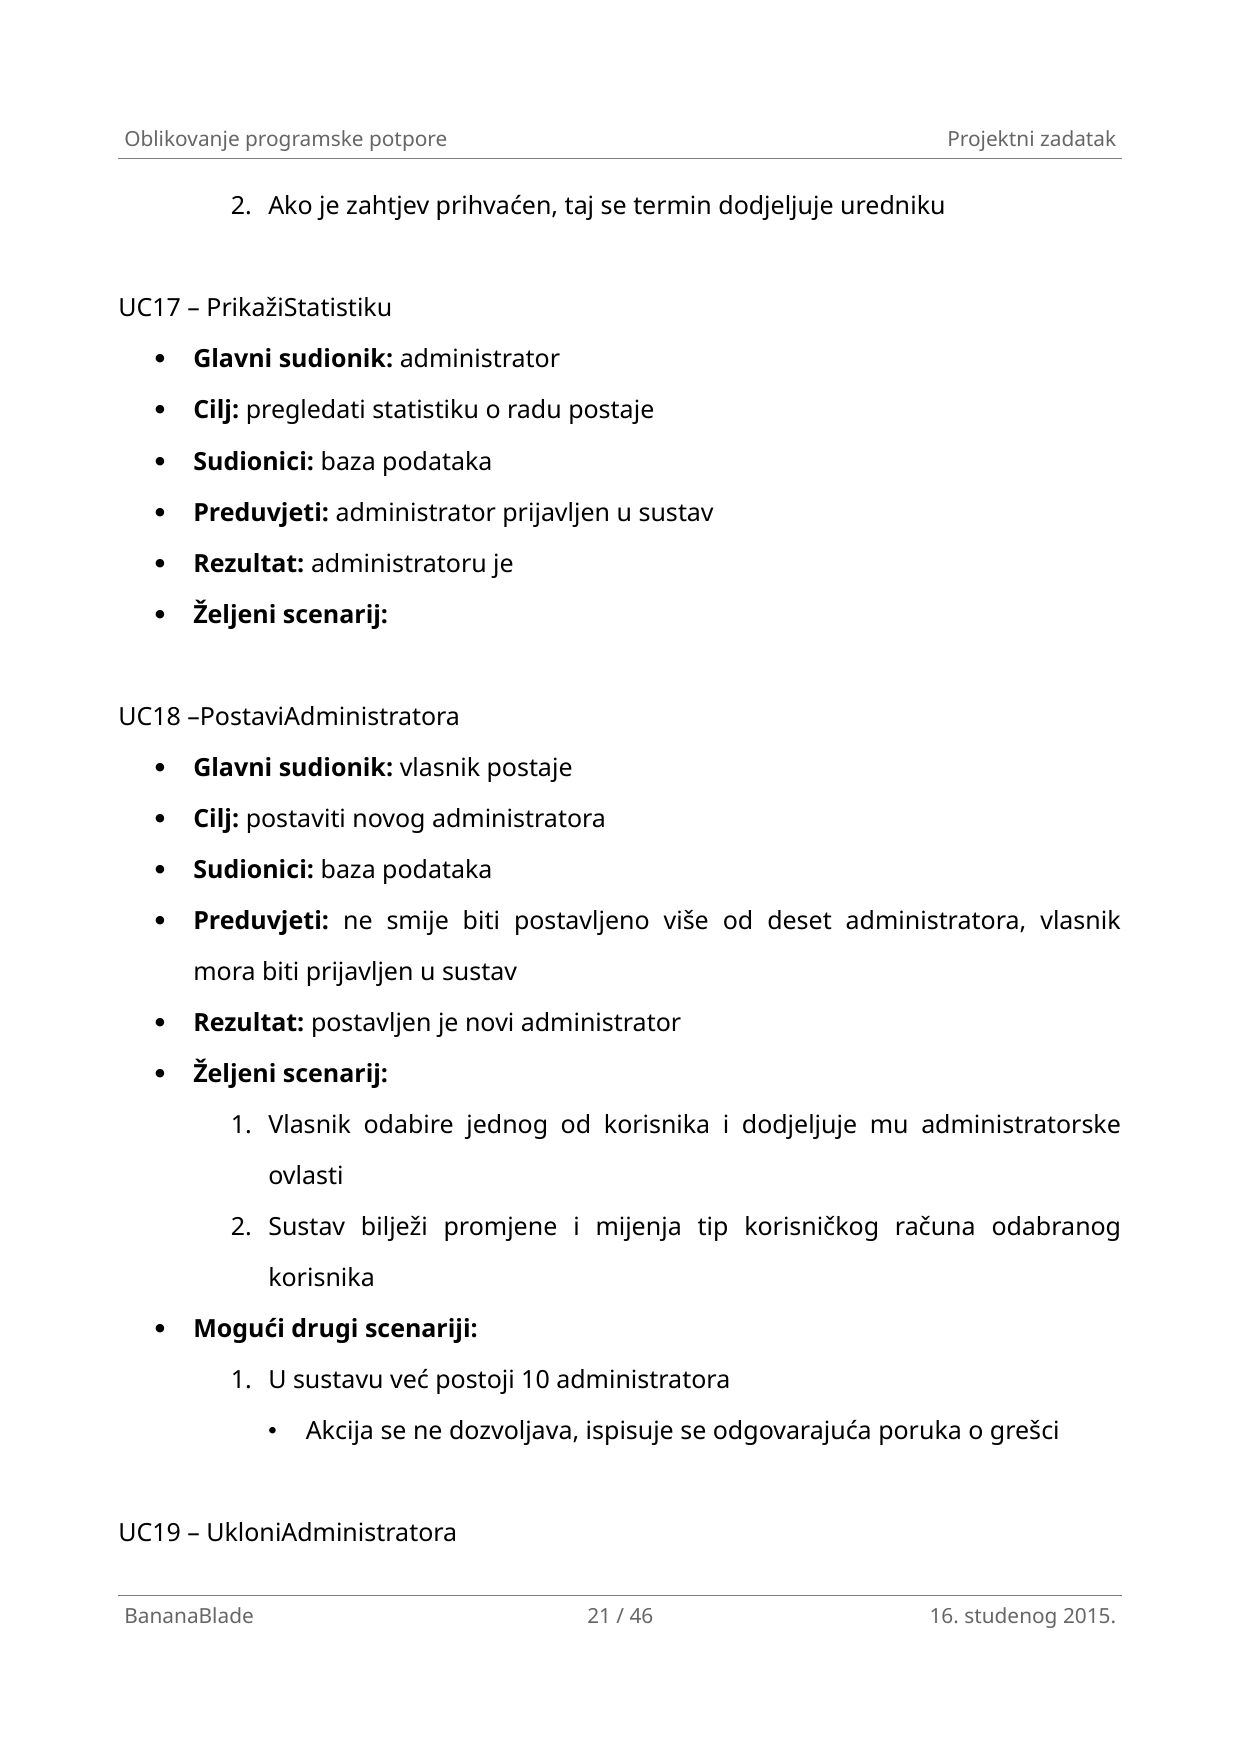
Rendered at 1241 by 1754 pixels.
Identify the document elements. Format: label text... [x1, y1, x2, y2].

list Rezultat: postavljen je novi administrator [156, 1005, 1122, 1039]
list Rezultat: administratoru je [156, 545, 1122, 579]
list Glavni sudionik: vlasnik postaje [156, 749, 1122, 783]
list Vlasnik odabire jednog od korisnika i dodjeljuje mu administratorske ovlasti [231, 1107, 1122, 1192]
text UC18 –PostaviAdministratora [118, 698, 1122, 732]
list Mogući drugi scenariji: [156, 1311, 1122, 1345]
list Sudionici: baza podataka [156, 852, 1122, 886]
list Cilj: pregledati statistiku o radu postaje [156, 392, 1122, 426]
text UC17 – PrikažiStatistiku [118, 290, 1122, 324]
list Željeni scenarij: [156, 1056, 1122, 1090]
list Cilj: postaviti novog administratora [156, 801, 1122, 834]
list Sustav bilježi promjene i mijenja tip korisničkog računa odabranog korisnika [231, 1209, 1122, 1294]
list U sustavu već postoji 10 administratora [231, 1362, 1122, 1396]
list Preduvjeti: ne smije biti postavljeno više od deset administratora, vlasnik mora biti prijavljen u sustav [156, 903, 1122, 988]
list Sudionici: baza podataka [156, 443, 1122, 477]
list Akcija se ne dozvoljava, ispisuje se odgovarajuća poruka o grešci [268, 1413, 1122, 1447]
list Glavni sudionik: administrator [156, 341, 1122, 375]
text UC19 – UkloniAdministratora [118, 1515, 1122, 1549]
list Ako je zahtjev prihvaćen, taj se termin dodjeljuje uredniku [231, 188, 1122, 222]
list Željeni scenarij: [156, 596, 1122, 630]
list Preduvjeti: administrator prijavljen u sustav [156, 494, 1122, 528]
